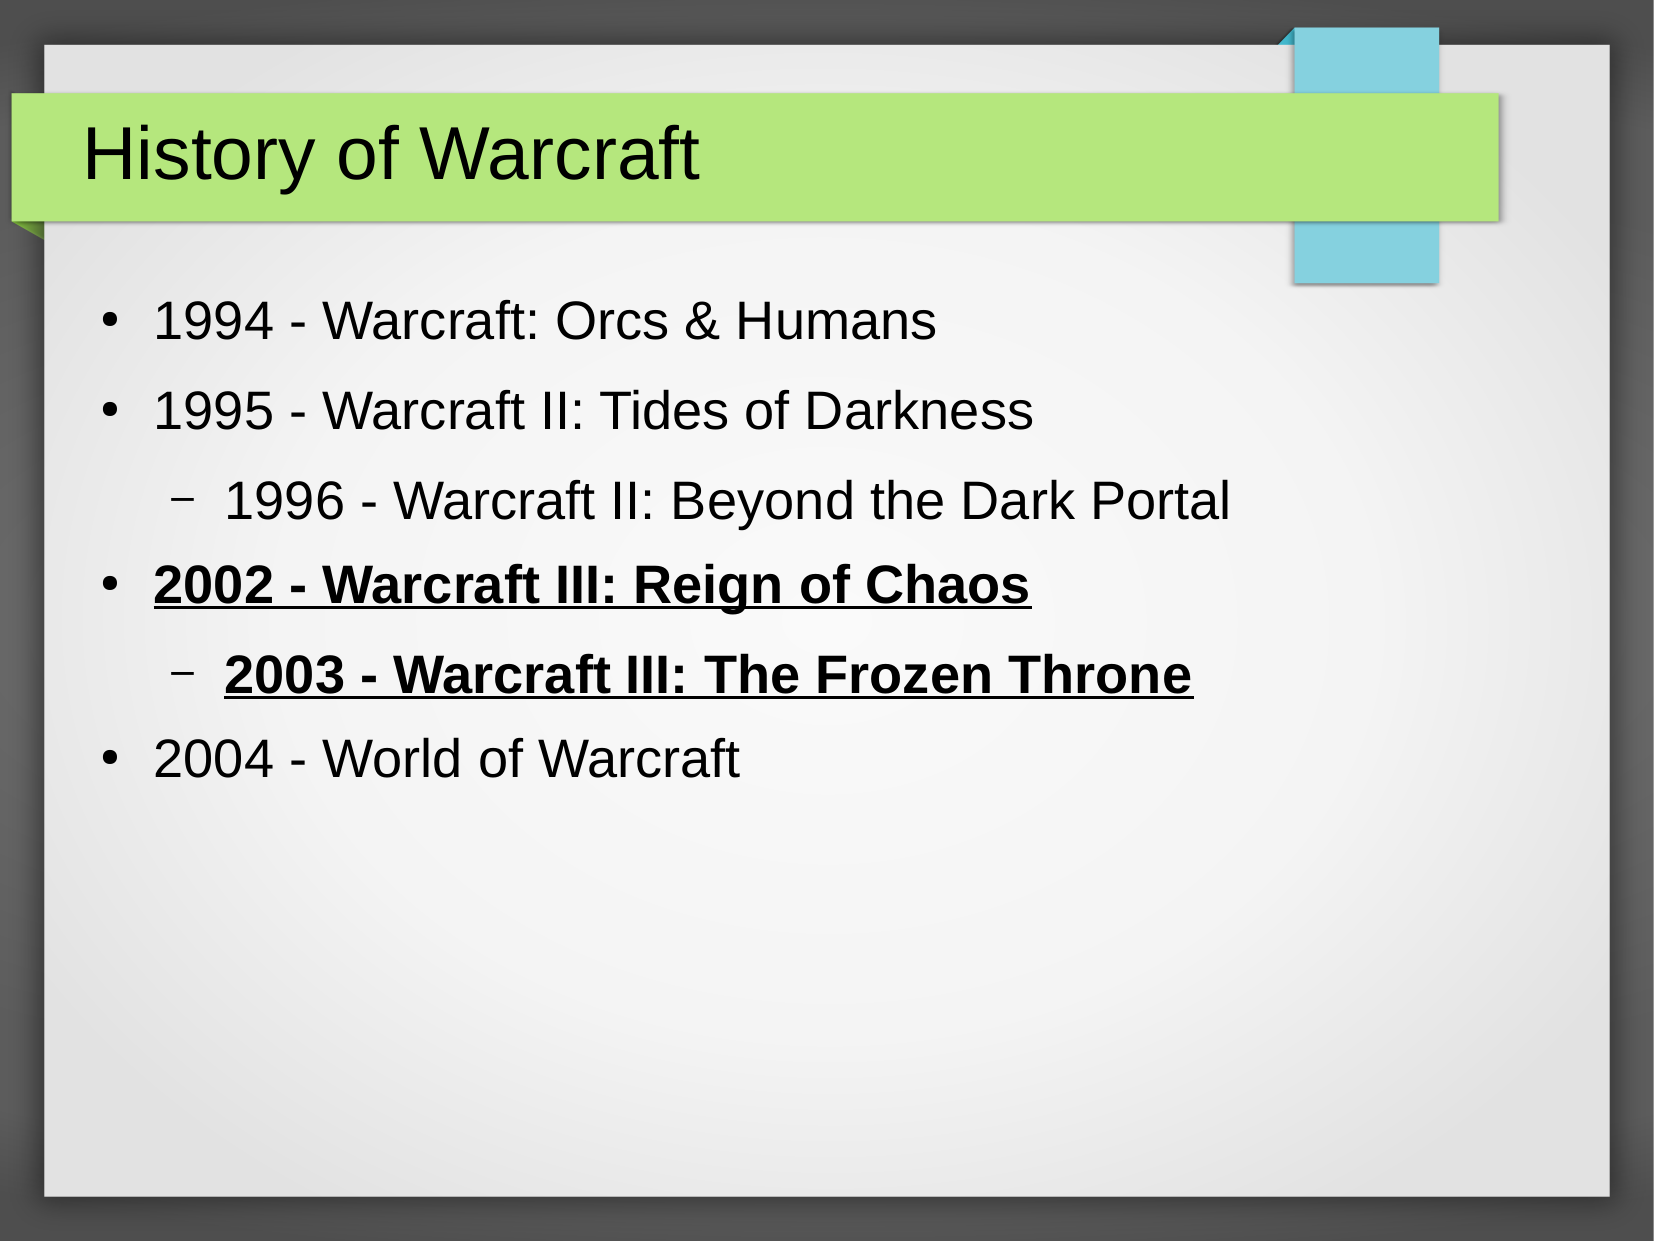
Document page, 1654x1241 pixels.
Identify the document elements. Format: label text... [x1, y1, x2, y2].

list 1994 - Warcraft: Orcs & Humans 1995 - Warcraft II: Tides of Darkness 1996 - Warcraft II: Beyond the Dark Portal 2002 - Warcraft III: Reign of Chaos 2003 - Warcraft III: The Frozen Throne 2004 - World of Warcraft [82, 290, 1571, 1010]
title History of Warcraft [82, 94, 1264, 213]
picture [0, 0, 1654, 1241]
